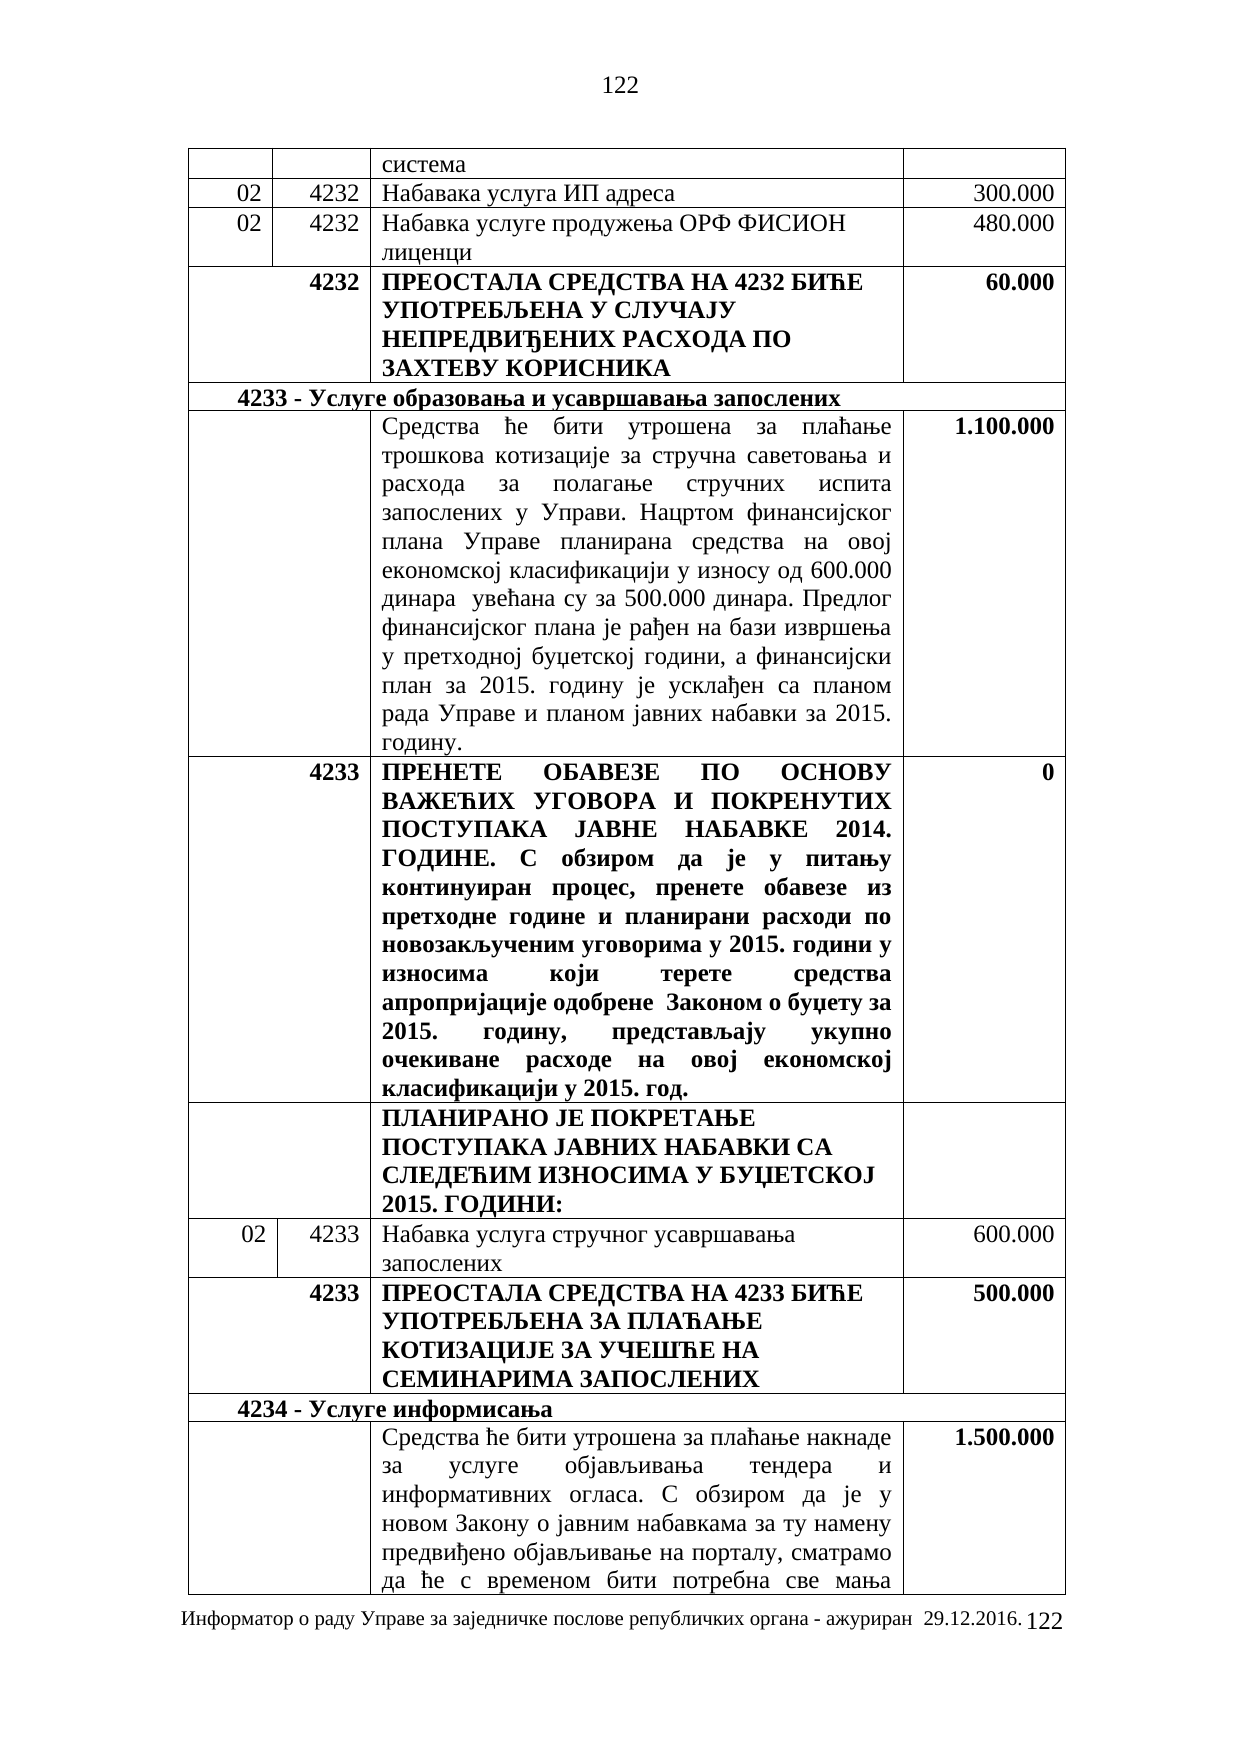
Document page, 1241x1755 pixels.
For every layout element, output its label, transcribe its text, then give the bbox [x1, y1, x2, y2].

table_cell [189, 149, 272, 177]
table_cell [904, 149, 1065, 177]
table_cell 480.000 [904, 208, 1065, 266]
table_cell 300.000 [904, 179, 1065, 207]
table_cell [189, 1103, 370, 1218]
table_cell 600.000 [904, 1219, 1065, 1277]
table_cell 4232 [273, 179, 370, 207]
table_cell 4232 [273, 208, 370, 266]
table_cell [273, 149, 370, 177]
table_cell 4233 [278, 1219, 370, 1277]
table_cell 02 [189, 1219, 277, 1277]
table_cell Набавка услуге продужења ОРФ ФИСИОН лиценци [371, 208, 903, 266]
table_cell Набавака услуга ИП адреса [371, 179, 903, 207]
table_cell 4233 [189, 1278, 370, 1393]
table_cell 0 [904, 757, 1065, 1102]
table_cell 4233 [189, 757, 370, 1102]
table_cell ПЛАНИРАНО ЈЕ ПОКРЕТАЊЕ ПОСТУПАКА ЈАВНИХ НАБАВКИ СА СЛЕДЕЋИМ ИЗНОСИМА У БУЏЕТСКОЈ 2015. ГОДИНИ: [371, 1103, 903, 1218]
table_cell 1.500.000 [904, 1422, 1065, 1594]
table_cell Средства ће бити утрошена за плаћање трошкова котизације за стручна саветовања и расхода за полагање стручних испита запослених у Управи. Нацртом финансијског плана Управе планирана средства на овој економској класификацији у износу од 600.000 динара увећана су за 500.000 динара. Предлог финансијског плана је рађен на бази извршења у претходној буџетској години, а финансијски план за 2015. годину је усклађен са планом рада Управе и планом јавних набавки за 2015. годину. [371, 411, 903, 756]
table_cell 4232 [189, 267, 370, 382]
table_cell [189, 411, 370, 756]
table_cell [189, 1422, 370, 1594]
table_cell ПРЕОСТАЛА СРЕДСТВА НА 4232 БИЋЕ УПОТРЕБЉЕНА У СЛУЧАЈУ НЕПРЕДВИЂЕНИХ РАСХОДА ПО ЗАХТЕВУ КОРИСНИКА [371, 267, 903, 382]
table_cell 4233 - Услуге образовања и усавршавања запослених [189, 383, 1065, 410]
table_cell Набавка услуга стручног усавршавања запослених [371, 1219, 903, 1277]
table_cell система [371, 149, 903, 177]
table_cell ПРЕНЕТЕ ОБАВЕЗЕ ПО ОСНОВУ ВАЖЕЋИХ УГОВОРА И ПОКРЕНУТИХ ПОСТУПАКА ЈАВНЕ НАБАВКЕ 2014. ГОДИНЕ. С обзиром да је у питању континуиран процес, пренете обавезе из претходне године и планирани расходи по новозакљученим уговорима у 2015. години у износима који терете средства апропријације одобрене Законом о буџету за 2015. годину, представљају укупно очекиване расходе на овој економској класификацији у 2015. год. [371, 757, 903, 1102]
table_cell 60.000 [904, 267, 1065, 382]
table_cell 500.000 [904, 1278, 1065, 1393]
table_cell ПРЕОСТАЛА СРЕДСТВА НА 4233 БИЋЕ УПОТРЕБЉЕНА ЗА ПЛАЋАЊЕ КОТИЗАЦИЈЕ ЗА УЧЕШЋЕ НА СЕМИНАРИМА ЗАПОСЛЕНИХ [371, 1278, 903, 1393]
table_cell [904, 1103, 1065, 1218]
table_cell 1.100.000 [904, 411, 1065, 756]
table_cell 02 [189, 208, 272, 266]
table_cell 02 [189, 179, 272, 207]
table_cell 4234 - Услуге информисања [189, 1394, 1065, 1421]
table_cell Средства ће бити утрошена за плаћање накнаде за услуге објављивања тендера и информативних огласа. С обзиром да је у новом Закону о јавним набавкама за ту намену предвиђено објављивање на порталу, сматрамо да ће с временом бити потребна све мања [371, 1422, 903, 1594]
